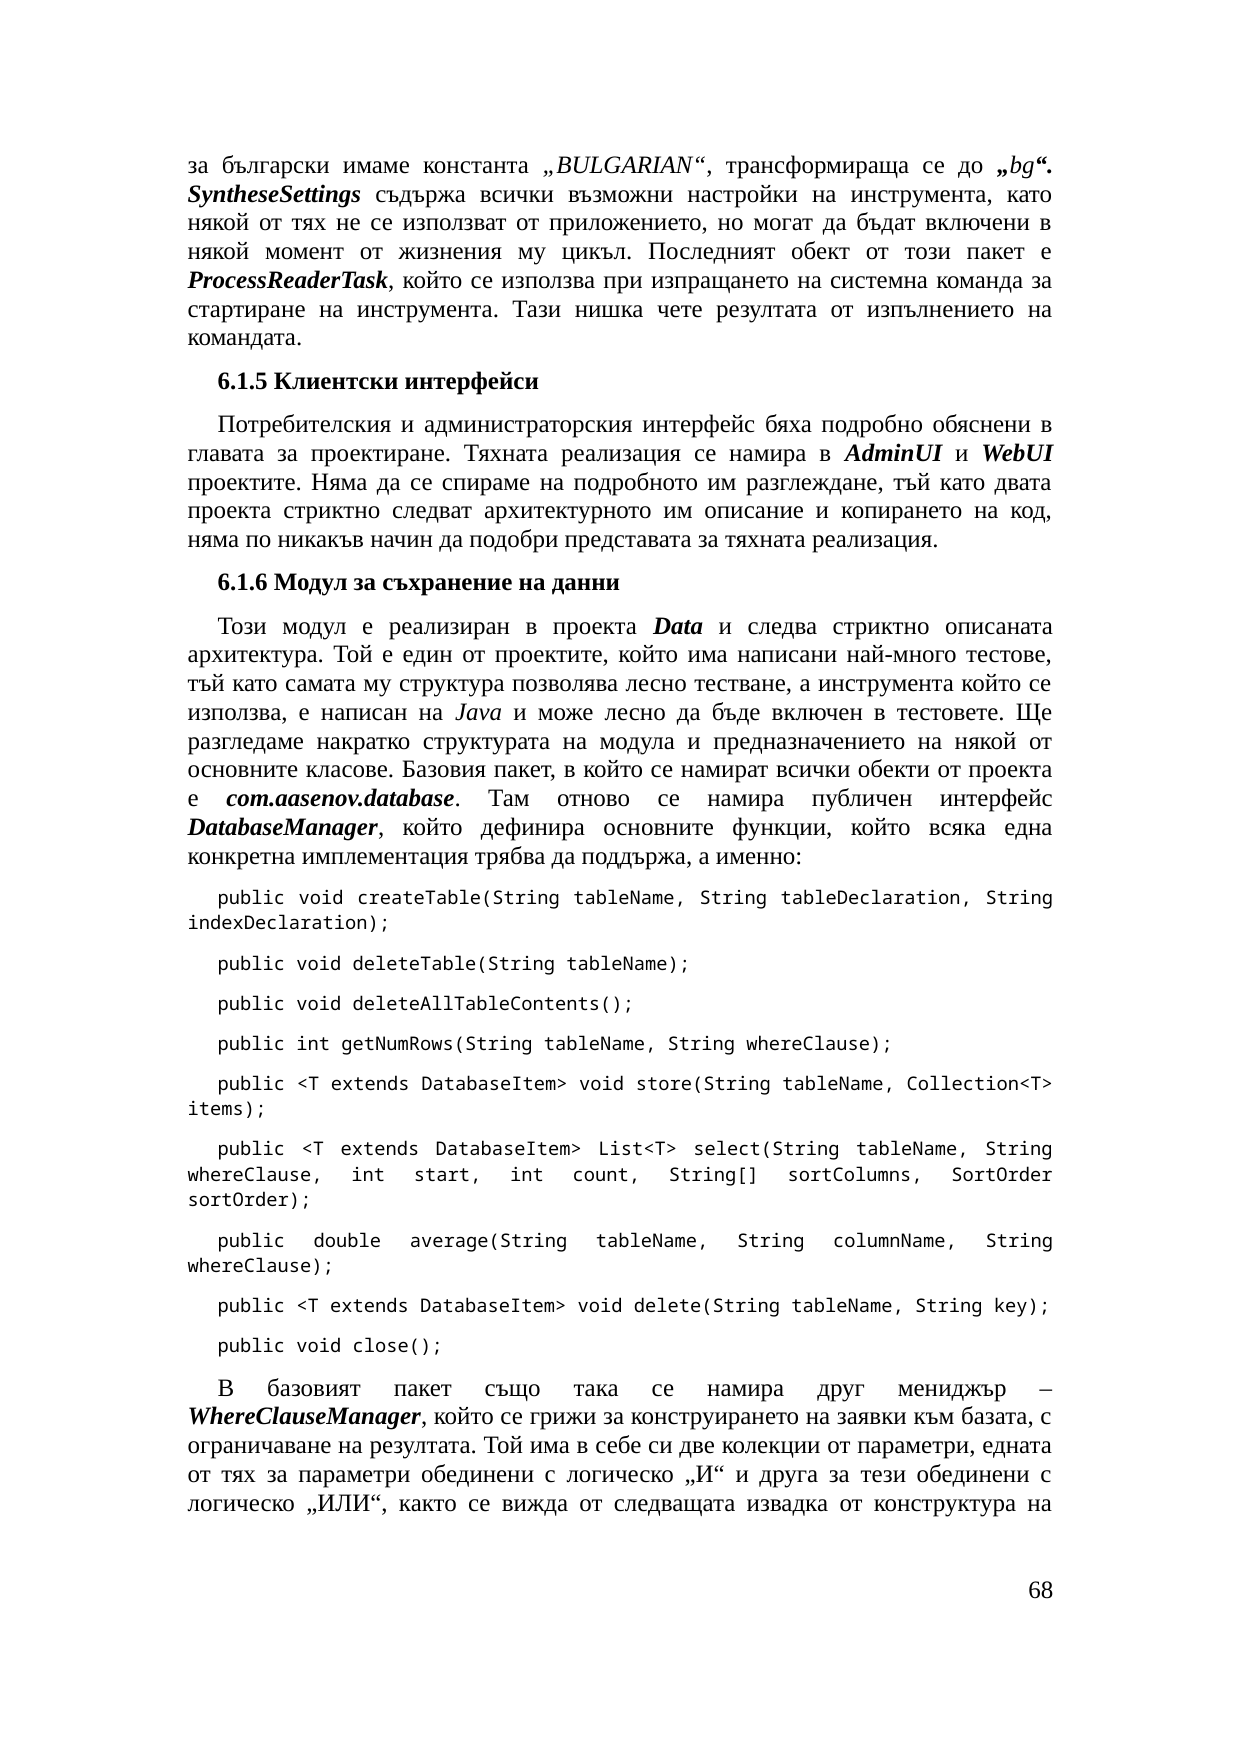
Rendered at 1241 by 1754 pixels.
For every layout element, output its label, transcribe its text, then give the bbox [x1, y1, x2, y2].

text 6.1.6 Модул за съхранение на данни [187, 567, 1053, 596]
text public void createTable(String tableName, String tableDeclaration, String indexDeclaration); [187, 884, 1053, 935]
text public void deleteTable(String tableName); [187, 950, 1053, 975]
text public void close(); [187, 1333, 1053, 1358]
text public double average(String tableName, String columnName, String whereClause); [187, 1227, 1053, 1278]
text В базовият пакет също така се намира друг мениджър – WhereClauseManager, който се грижи за конструирането на заявки към базата, с ограничаване на резултата. Той има в себе си две колекции от параметри, едната от тях за параметри обединени с логическо „И“ и друга за тези обединени с логическо „ИЛИ“, както се вижда от следващата извадка от конструктура на [187, 1373, 1053, 1516]
text public <T extends DatabaseItem> void delete(String tableName, String key); [187, 1292, 1053, 1318]
text public int getNumRows(String tableName, String whereClause); [187, 1030, 1053, 1056]
text за български имаме константа „BULGARIAN“, трансформираща се до „bg“. SyntheseSettings съдържа всички възможни настройки на инструмента, като някой от тях не се използват от приложението, но могат да бъдат включени в някой момент от жизнения му цикъл. Последният обект от този пакет е ProcessReaderTask, който се използва при изпращането на системна команда за стартиране на инструмента. Тази нишка чете резултата от изпълнението на командата. [187, 150, 1053, 351]
text Потребителския и администраторския интерфейс бяха подробно обяснени в главата за проектиране. Тяхната реализация се намира в AdminUI и WebUI проектите. Няма да се спираме на подробното им разглеждане, тъй като двата проекта стриктно следват архитектурното им описание и копирането на код, няма по никакъв начин да подобри представата за тяхната реализация. [187, 409, 1053, 553]
text public <T extends DatabaseItem> List<T> select(String tableName, String whereClause, int start, int count, String[] sortColumns, SortOrder sortOrder); [187, 1136, 1053, 1212]
text Този модул е реализиран в проекта Data и следва стриктно описаната архитектура. Той е един от проектите, който има написани най-много тестове, тъй като самата му структура позволява лесно тестване, а инструмента който се използва, е написан на Java и може лесно да бъде включен в тестовете. Ще разгледаме накратко структурата на модула и предназначението на някой от основните класове. Базовия пакет, в който се намират всички обекти от проекта е com.aasenov.database. Там отново се намира публичен интерфейс DatabaseManager, който дефинира основните функции, който всяка една конкретна имплементация трябва да поддържа, а именно: [187, 611, 1053, 869]
text public <T extends DatabaseItem> void store(String tableName, Collection<T> items); [187, 1070, 1053, 1121]
text public void deleteAllTableContents(); [187, 990, 1053, 1015]
text 6.1.5 Клиентски интерфейси [187, 366, 1053, 394]
